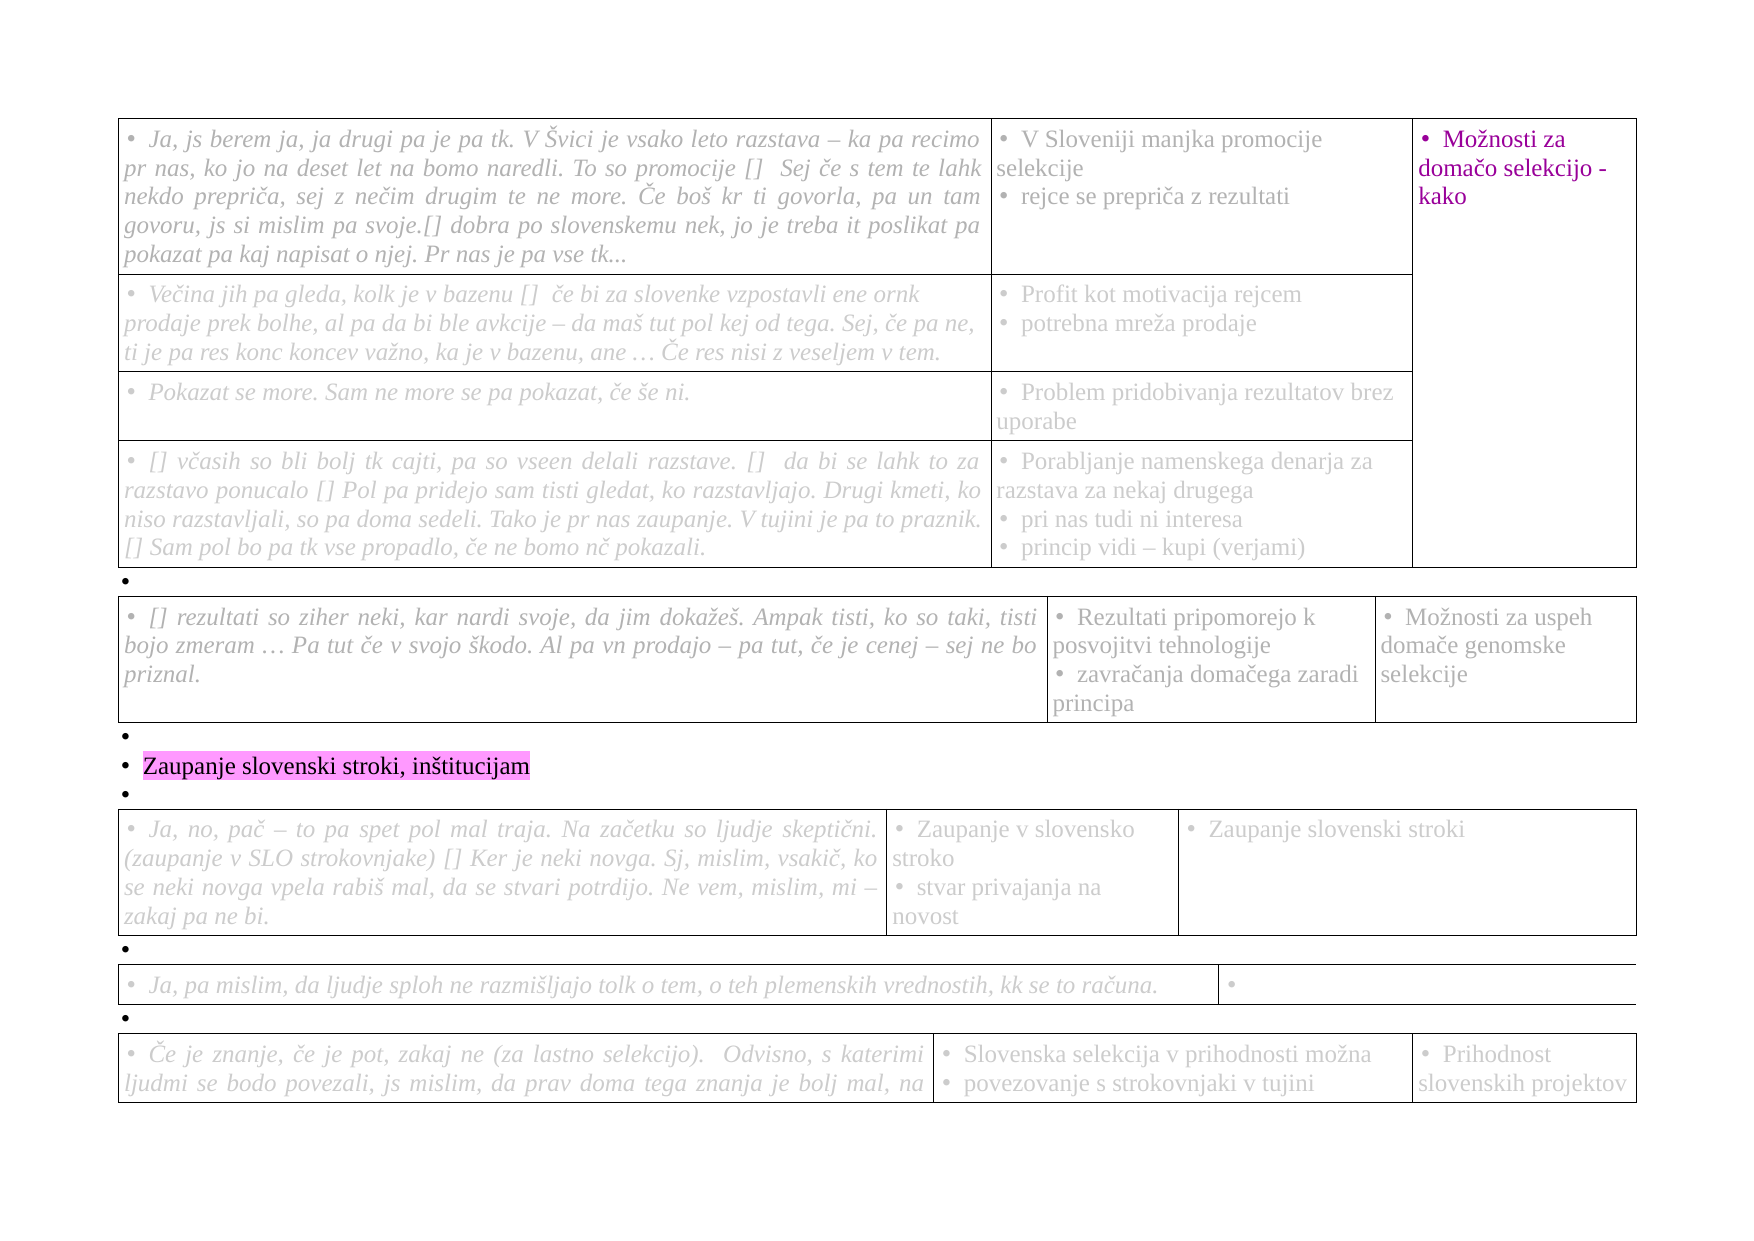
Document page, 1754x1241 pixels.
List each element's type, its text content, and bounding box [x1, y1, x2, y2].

table_header Prihodnost slovenskih projektov [1413, 1034, 1636, 1102]
table_header Možnosti za uspeh domače genomske selekcije [1376, 597, 1636, 722]
table_header Ja, js berem ja, ja drugi pa je pa tk. V Švici je vsako leto razstava – ka pa recimo pr nas, ko jo na deset let na bomo naredli. To so promocije [] Sej če s tem te lahk nekdo prepriča, sej z nečim drugim te ne more. Če boš kr ti govorla, pa un tam govoru, js si mislim pa svoje.[] dobra po slovenskemu nek, jo je treba it poslikat pa pokazat pa kaj napisat o njej. Pr nas je pa vse tk... [119, 119, 991, 273]
table_header Rezultati pripomorejo k posvojitvi tehnologije zavračanja domačega zaradi principa [1048, 597, 1375, 722]
table_header [1219, 965, 1636, 1004]
table_header Zaupanje slovenski stroki [1179, 810, 1636, 935]
table_header Možnosti za domačo selekcijo - kako [1413, 119, 1636, 567]
table_cell Porabljanje namenskega denarja za razstava za nekaj drugega pri nas tudi ni interesa princip vidi – kupi (verjami) [992, 441, 1412, 567]
table_cell Večina jih pa gleda, kolk je v bazenu [] če bi za slovenke vzpostavli ene ornk prodaje prek bolhe, al pa da bi ble avkcije – da maš tut pol kej od tega. Sej, če pa ne, ti je pa res konc koncev važno, ka je v bazenu, ane … Če res nisi z veseljem v tem. [119, 275, 991, 371]
table_header [] rezultati so ziher neki, kar nardi svoje, da jim dokažeš. Ampak tisti, ko so taki, tisti bojo zmeram … Pa tut če v svojo škodo. Al pa vn prodajo – pa tut, če je cenej – sej ne bo priznal. [119, 597, 1047, 722]
table_cell Pokazat se more. Sam ne more se pa pokazat, če še ni. [119, 372, 991, 440]
table_header V Sloveniji manjka promocije selekcije rejce se prepriča z rezultati [992, 119, 1412, 273]
table_header Če je znanje, če je pot, zakaj ne (za lastno selekcijo). Odvisno, s katerimi ljudmi se bodo povezali, js mislim, da prav doma tega znanja je bolj mal, na [119, 1034, 933, 1102]
table_cell Profit kot motivacija rejcem potrebna mreža prodaje [992, 275, 1412, 371]
list Zaupanje slovenski stroki, inštitucijam [118, 751, 1636, 780]
table_cell [] včasih so bli bolj tk cajti, pa so vseen delali razstave. [] da bi se lahk to za razstavo ponucalo [] Pol pa pridejo sam tisti gledat, ko razstavljajo. Drugi kmeti, ko niso razstavljali, so pa doma sedeli. Tako je pr nas zaupanje. V tujini je pa to praznik. [] Sam pol bo pa tk vse propadlo, če ne bomo nč pokazali. [119, 441, 991, 567]
table_header Slovenska selekcija v prihodnosti možna povezovanje s strokovnjaki v tujini čas [934, 1034, 1412, 1102]
table_cell Problem pridobivanja rezultatov brez uporabe [992, 372, 1412, 440]
table_header Zaupanje v slovensko stroko stvar privajanja na novost [887, 810, 1178, 935]
table_header Ja, pa mislim, da ljudje sploh ne razmišljajo tolk o tem, o teh plemenskih vrednostih, kk se to računa. [119, 965, 1218, 1004]
table_header Ja, no, pač – to pa spet pol mal traja. Na začetku so ljudje skeptični. (zaupanje v SLO strokovnjake) [] Ker je neki novga. Sj, mislim, vsakič, ko se neki novga vpela rabiš mal, da se stvari potrdijo. Ne vem, mislim, mi – zakaj pa ne bi. [119, 810, 886, 935]
